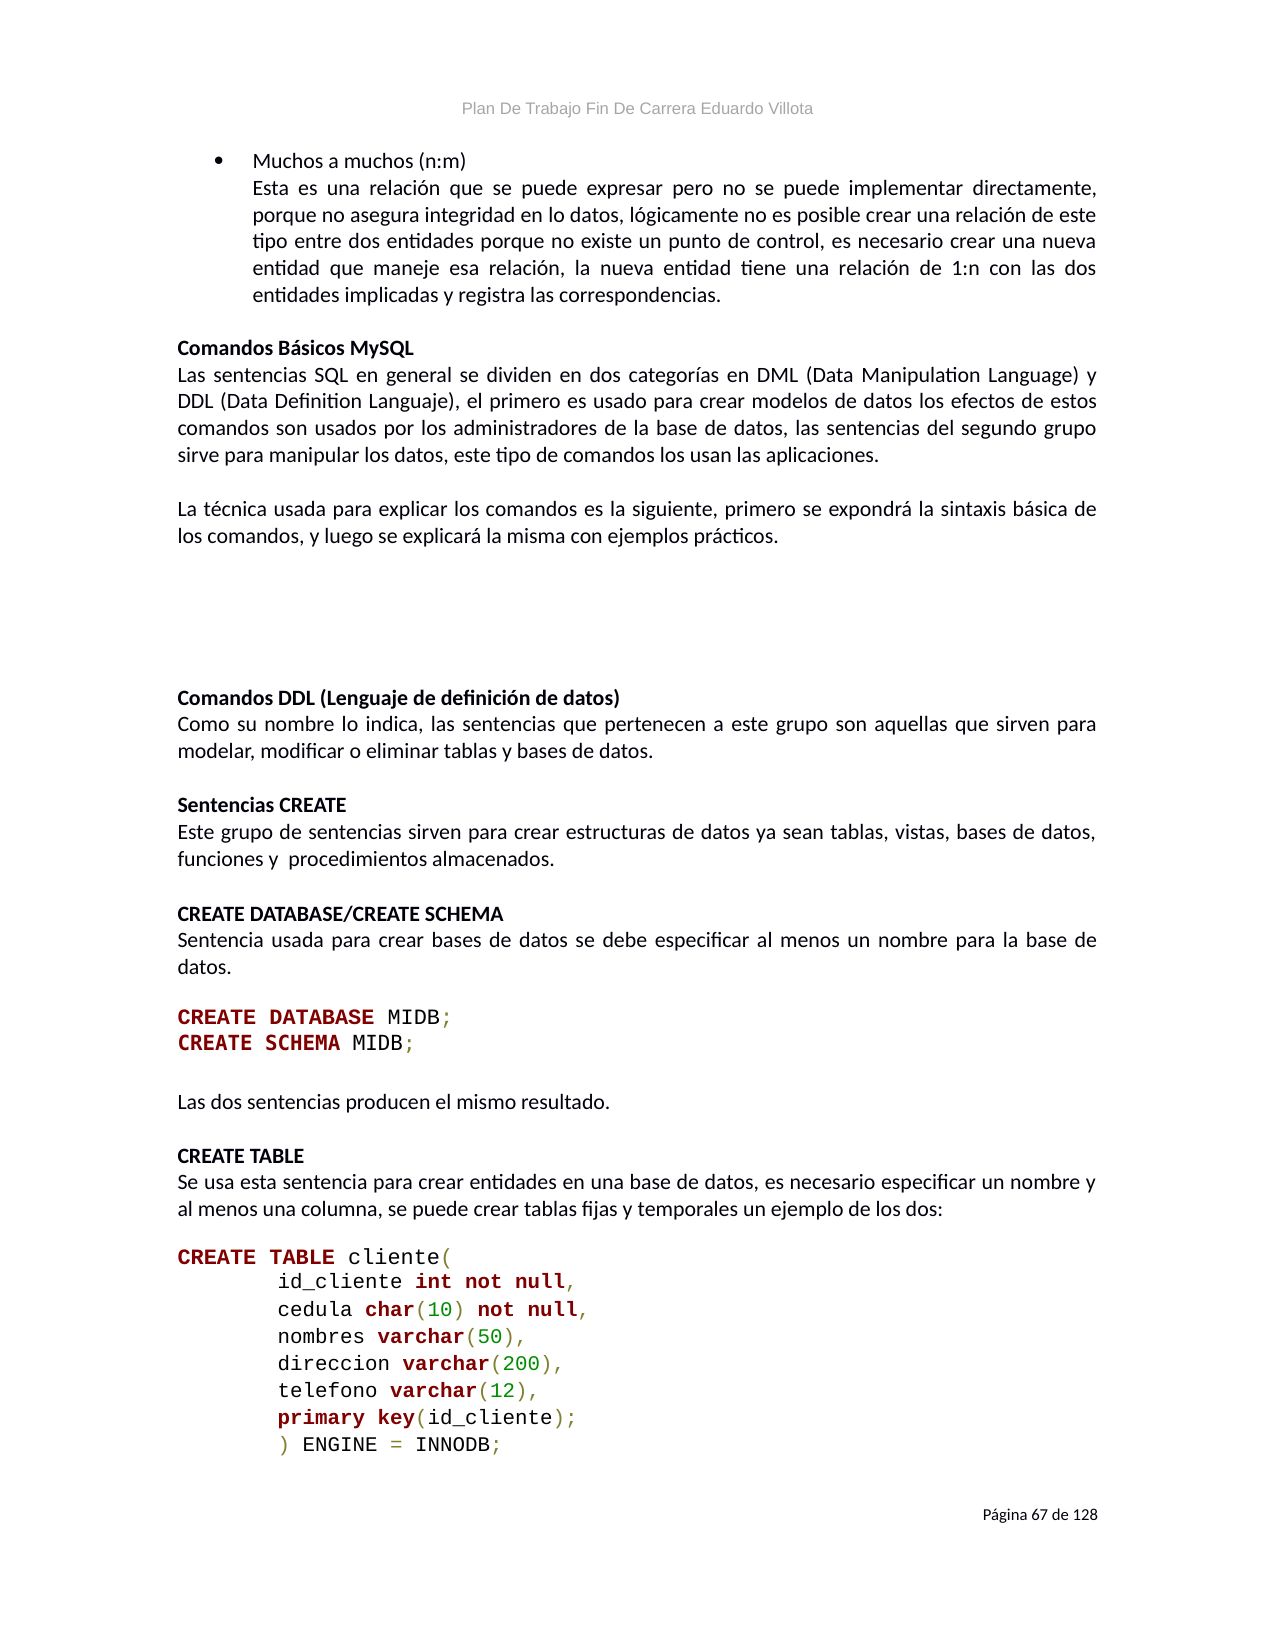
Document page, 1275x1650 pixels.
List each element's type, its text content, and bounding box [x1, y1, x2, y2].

text Comandos Básicos MySQL [177, 334, 1098, 361]
text Sentencias CREATE [177, 792, 1098, 818]
text primary key(id_cliente); [177, 1407, 1098, 1431]
text id_cliente int not null, [177, 1271, 1098, 1295]
text telefono varchar(12), [177, 1380, 1098, 1404]
text CREATE TABLE [177, 1142, 1098, 1168]
text Las sentencias SQL en general se dividen en dos categorías en DML (Data Manipulation Language) y DDL (Data Definition Languaje), el primero es usado para crear modelos de datos los efectos de estos comandos son usados por los administradores de la base de datos, las sentencias del segundo grupo sirve para manipular los datos, este tipo de comandos los usan las aplicaciones. [177, 361, 1098, 468]
list Esta es una relación que se puede expresar pero no se puede implementar directamente, porque no asegura integridad en lo datos, lógicamente no es posible crear una relación de este tipo entre dos entidades porque no existe un punto de control, es necesario crear una nueva entidad que maneje esa relación, la nueva entidad tiene una relación de 1:n con las dos entidades implicadas y registra las correspondencias. [252, 174, 1098, 308]
list Muchos a muchos (n:m) [215, 148, 1098, 174]
text Este grupo de sentencias sirven para crear estructuras de datos ya sean tablas, vistas, bases de datos, funciones y procedimientos almacenados. [177, 818, 1098, 872]
text Comandos DDL (Lenguaje de definición de datos) [177, 684, 1098, 710]
text CREATE DATABASE/CREATE SCHEMA [177, 900, 1098, 926]
text Se usa esta sentencia para crear entidades en una base de datos, es necesario especificar un nombre y al menos una columna, se puede crear tablas fijas y temporales un ejemplo de los dos: [177, 1168, 1098, 1222]
text CREATE SCHEMA MIDB; [177, 1031, 1098, 1055]
text cedula char(10) not null, [177, 1298, 1098, 1322]
text Sentencia usada para crear bases de datos se debe especificar al menos un nombre para la base de datos. [177, 926, 1098, 980]
text Como su nombre lo indica, las sentencias que pertenecen a este grupo son aquellas que sirven para modelar, modificar o eliminar tablas y bases de datos. [177, 710, 1098, 764]
text La técnica usada para explicar los comandos es la siguiente, primero se expondrá la sintaxis básica de los comandos, y luego se explicará la misma con ejemplos prácticos. [177, 496, 1098, 549]
text CREATE TABLE cliente( [177, 1247, 1098, 1271]
text CREATE DATABASE MIDB; [177, 1006, 1098, 1031]
text Las dos sentencias producen el mismo resultado. [177, 1088, 1098, 1115]
text direccion varchar(200), [177, 1353, 1098, 1377]
text ) ENGINE = INNODB; [177, 1434, 1098, 1458]
text nombres varchar(50), [177, 1326, 1098, 1349]
